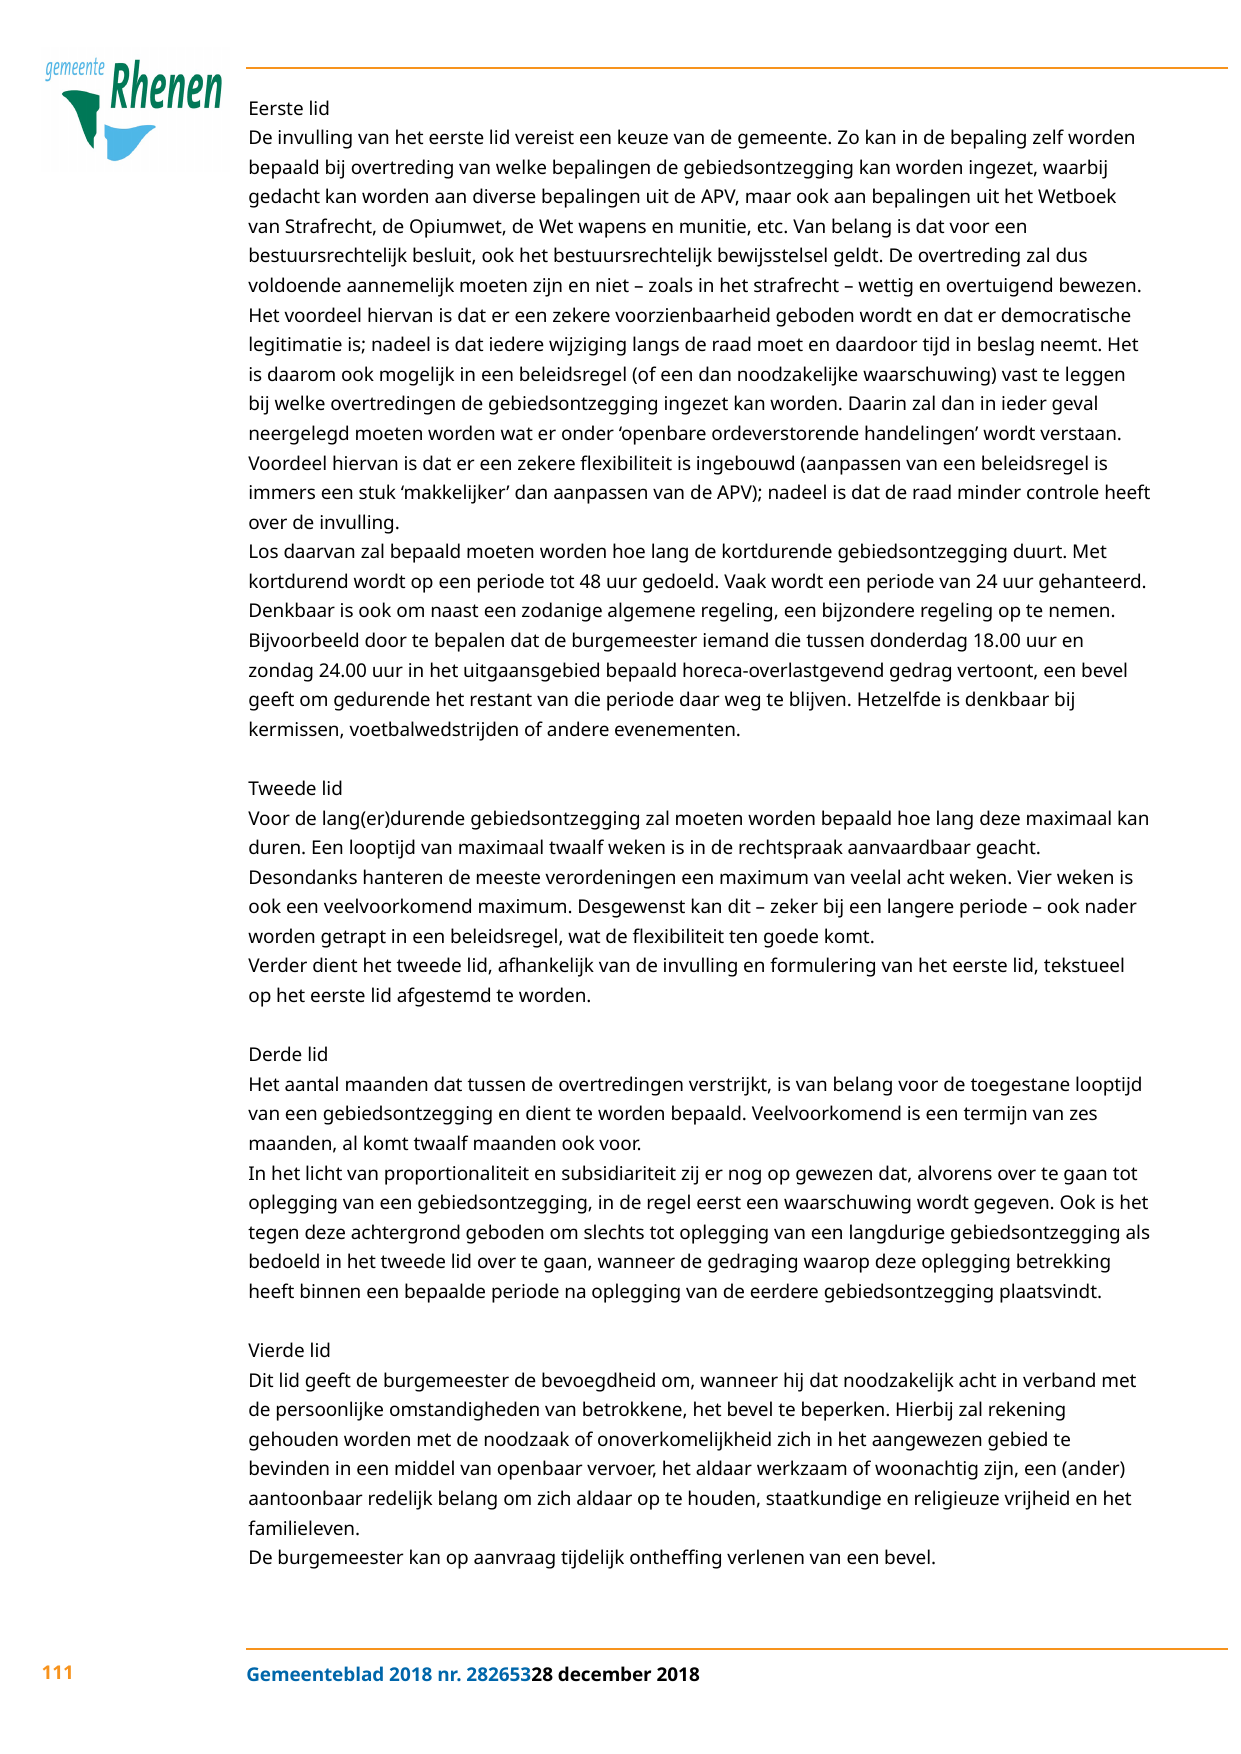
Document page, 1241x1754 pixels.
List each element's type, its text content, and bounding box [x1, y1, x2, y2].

text Tweede lid [248, 775, 1152, 801]
text Voor de lang(er)durende gebiedsontzegging zal moeten worden bepaald hoe lang deze maximaal kan duren. Een looptijd van maximaal twaalf weken is in de rechtspraak aanvaardbaar geacht. Desondanks hanteren de meeste verordeningen een maximum van veelal acht weken. Vier weken is ook een veelvoorkomend maximum. Desgewenst kan dit – zeker bij een langere periode – ook nader worden getrapt in een beleidsregel, wat de flexibiliteit ten goede komt. [248, 805, 1152, 949]
text De burgemeester kan op aanvraag tijdelijk ontheffing verlenen van een bevel. [248, 1544, 1152, 1570]
text Vierde lid [248, 1337, 1152, 1363]
text De invulling van het eerste lid vereist een keuze van de gemeente. Zo kan in de bepaling zelf worden bepaald bij overtreding van welke bepalingen de gebiedsontzegging kan worden ingezet, waarbij gedacht kan worden aan diverse bepalingen uit de APV, maar ook aan bepalingen uit het Wetboek van Strafrecht, de Opiumwet, de Wet wapens en munitie, etc. Van belang is dat voor een bestuursrechtelijk besluit, ook het bestuursrechtelijk bewijsstelsel geldt. De overtreding zal dus voldoende aannemelijk moeten zijn en niet – zoals in het strafrecht – wettig en overtuigend bewezen. Het voordeel hiervan is dat er een zekere voorzienbaarheid geboden wordt en dat er democratische legitimatie is; nadeel is dat iedere wijziging langs de raad moet en daardoor tijd in beslag neemt. Het is daarom ook mogelijk in een beleidsregel (of een dan noodzakelijke waarschuwing) vast te leggen bij welke overtredingen de gebiedsontzegging ingezet kan worden. Daarin zal dan in ieder geval neergelegd moeten worden wat er onder ‘openbare ordeverstorende handelingen’ wordt verstaan. Voordeel hiervan is dat er een zekere flexibiliteit is ingebouwd (aanpassen van een beleidsregel is immers een stuk ‘makkelijker’ dan aanpassen van de APV); nadeel is dat de raad minder controle heeft over de invulling. [248, 124, 1152, 535]
text In het licht van proportionaliteit en subsidiariteit zij er nog op gewezen dat, alvorens over te gaan tot oplegging van een gebiedsontzegging, in de regel eerst een waarschuwing wordt gegeven. Ook is het tegen deze achtergrond geboden om slechts tot oplegging van een langdurige gebiedsontzegging als bedoeld in het tweede lid over te gaan, wanneer de gedraging waarop deze oplegging betrekking heeft binnen een bepaalde periode na oplegging van de eerdere gebiedsontzegging plaatsvindt. [248, 1160, 1152, 1304]
picture [41, 47, 231, 172]
text Los daarvan zal bepaald moeten worden hoe lang de kortdurende gebiedsontzegging duurt. Met kortdurend wordt op een periode tot 48 uur gedoeld. Vaak wordt een periode van 24 uur gehanteerd. Denkbaar is ook om naast een zodanige algemene regeling, een bijzondere regeling op te nemen. Bijvoorbeeld door te bepalen dat de burgemeester iemand die tussen donderdag 18.00 uur en zondag 24.00 uur in het uitgaansgebied bepaald horeca-overlastgevend gedrag vertoont, een bevel geeft om gedurende het restant van die periode daar weg te blijven. Hetzelfde is denkbaar bij kermissen, voetbalwedstrijden of andere evenementen. [248, 538, 1152, 742]
text Dit lid geeft de burgemeester de bevoegdheid om, wanneer hij dat noodzakelijk acht in verband met de persoonlijke omstandigheden van betrokkene, het bevel te beperken. Hierbij zal rekening gehouden worden met de noodzaak of onoverkomelijkheid zich in het aangewezen gebied te bevinden in een middel van openbaar vervoer, het aldaar werkzaam of woonachtig zijn, een (ander) aantoonbaar redelijk belang om zich aldaar op te houden, staatkundige en religieuze vrijheid en het familieleven. [248, 1367, 1152, 1541]
text Eerste lid [248, 95, 1152, 121]
text Verder dient het tweede lid, afhankelijk van de invulling en formulering van het eerste lid, tekstueel op het eerste lid afgestemd te worden. [248, 953, 1152, 1008]
text Het aantal maanden dat tussen de overtredingen verstrijkt, is van belang voor de toegestane looptijd van een gebiedsontzegging en dient te worden bepaald. Veelvoorkomend is een termijn van zes maanden, al komt twaalf maanden ook voor. [248, 1071, 1152, 1156]
text Derde lid [248, 1041, 1152, 1067]
